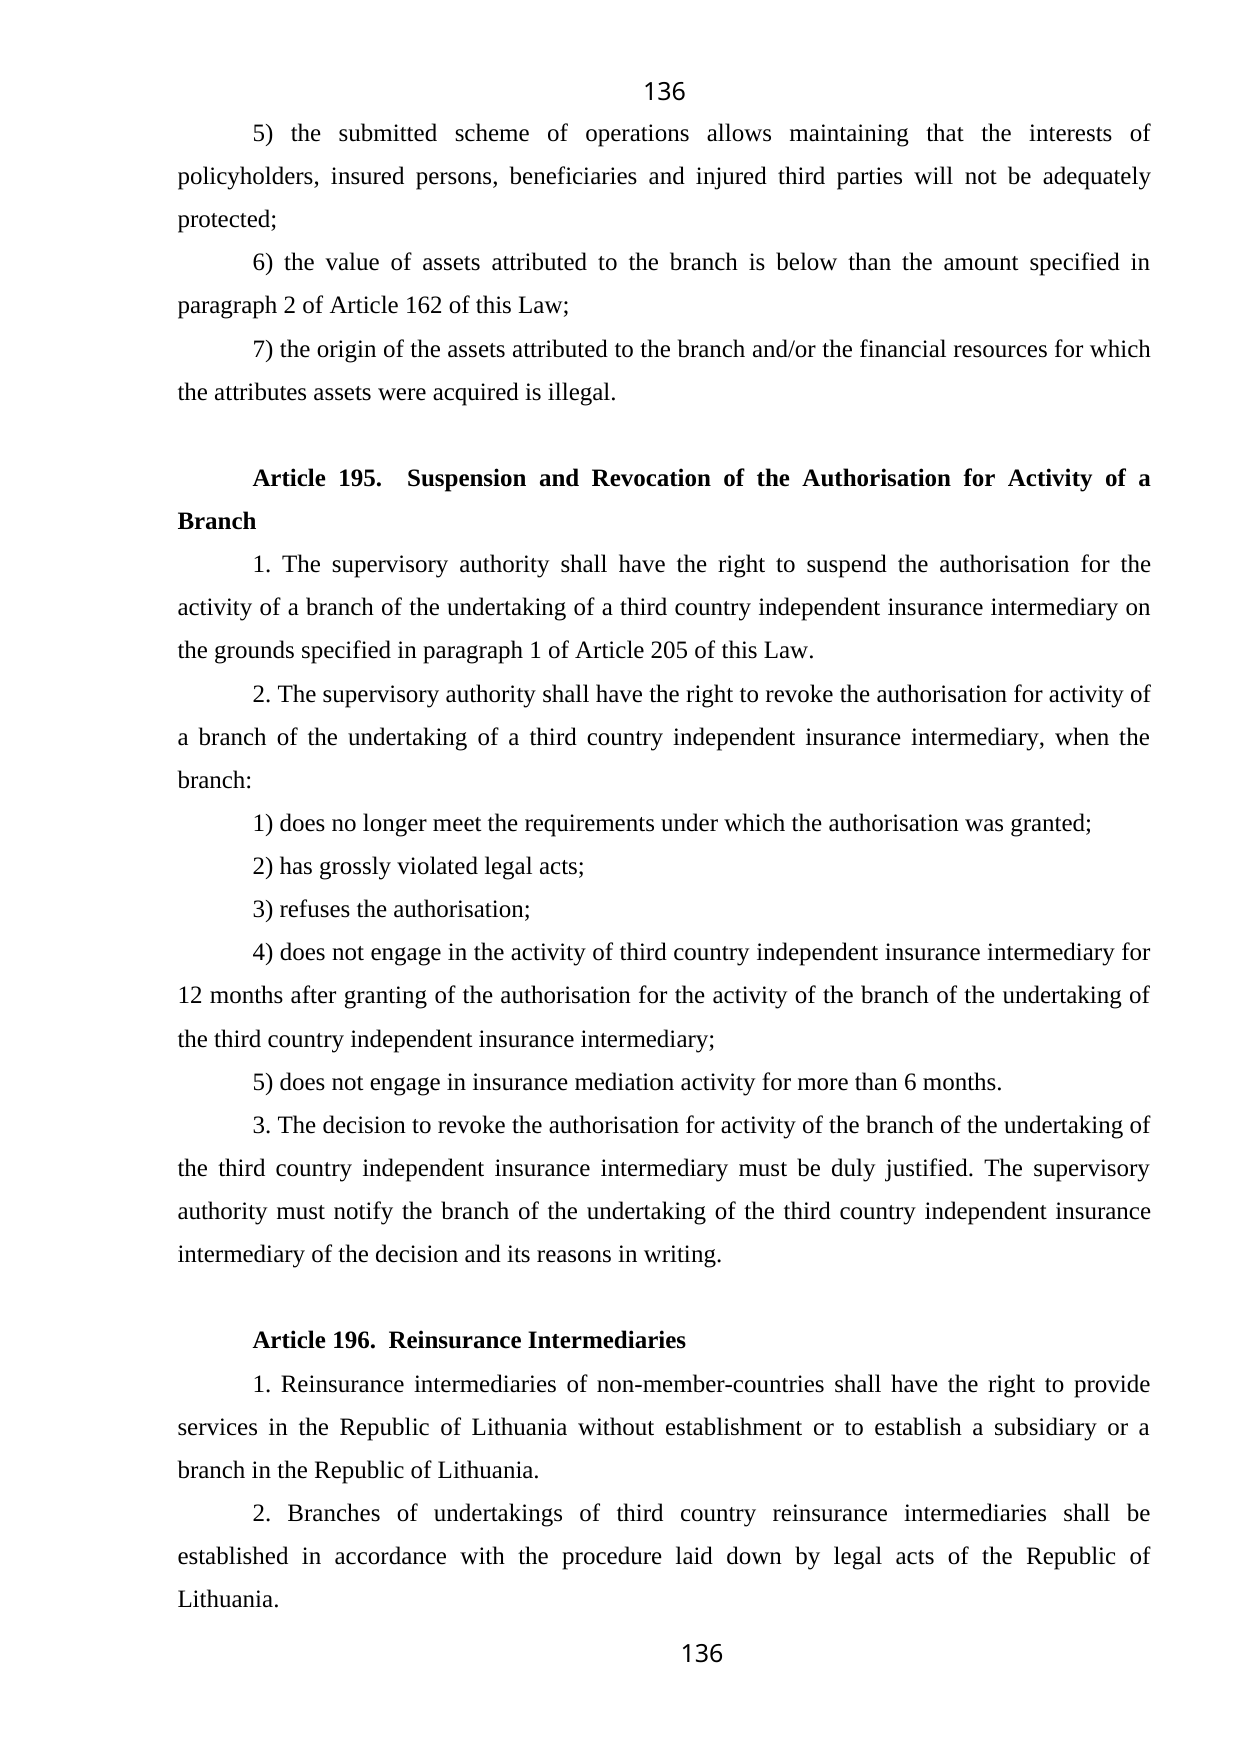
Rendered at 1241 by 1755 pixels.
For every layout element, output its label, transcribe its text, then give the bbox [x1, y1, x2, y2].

text 5) does not engage in insurance mediation activity for more than 6 months. [177, 1067, 1152, 1096]
text 5) the submitted scheme of operations allows maintaining that the interests of policyholders, insured persons, beneficiaries and injured third parties will not be adequately protected; [177, 118, 1152, 233]
text 6) the value of assets attributed to the branch is below than the amount specified in paragraph 2 of Article 162 of this Law; [177, 247, 1152, 319]
text 1) does no longer meet the requirements under which the authorisation was granted; [177, 808, 1152, 837]
text 4) does not engage in the activity of third country independent insurance intermediary for 12 months after granting of the authorisation for the activity of the branch of the undertaking of the third country independent insurance intermediary; [177, 937, 1152, 1052]
text Article 195. Suspension and Revocation of the Authorisation for Activity of a Branch [177, 463, 1152, 535]
text 1. The supervisory authority shall have the right to suspend the authorisation for the activity of a branch of the undertaking of a third country independent insurance intermediary on the grounds specified in paragraph 1 of Article 205 of this Law. [177, 549, 1152, 664]
text 2) has grossly violated legal acts; [177, 851, 1152, 880]
text 2. The supervisory authority shall have the right to revoke the authorisation for activity of a branch of the undertaking of a third country independent insurance intermediary, when the branch: [177, 679, 1152, 794]
text 3) refuses the authorisation; [177, 894, 1152, 923]
text Article 196. Reinsurance Intermediaries [177, 1326, 1152, 1354]
text 1. Reinsurance intermediaries of non-member-countries shall have the right to provide services in the Republic of Lithuania without establishment or to establish a subsidiary or a branch in the Republic of Lithuania. [177, 1369, 1152, 1484]
text 3. The decision to revoke the authorisation for activity of the branch of the undertaking of the third country independent insurance intermediary must be duly justified. The supervisory authority must notify the branch of the undertaking of the third country independent insurance intermediary of the decision and its reasons in writing. [177, 1110, 1152, 1268]
text 7) the origin of the assets attributed to the branch and/or the financial resources for which the attributes assets were acquired is illegal. [177, 334, 1152, 406]
text 2. Branches of undertakings of third country reinsurance intermediaries shall be established in accordance with the procedure laid down by legal acts of the Republic of Lithuania. [177, 1498, 1152, 1613]
